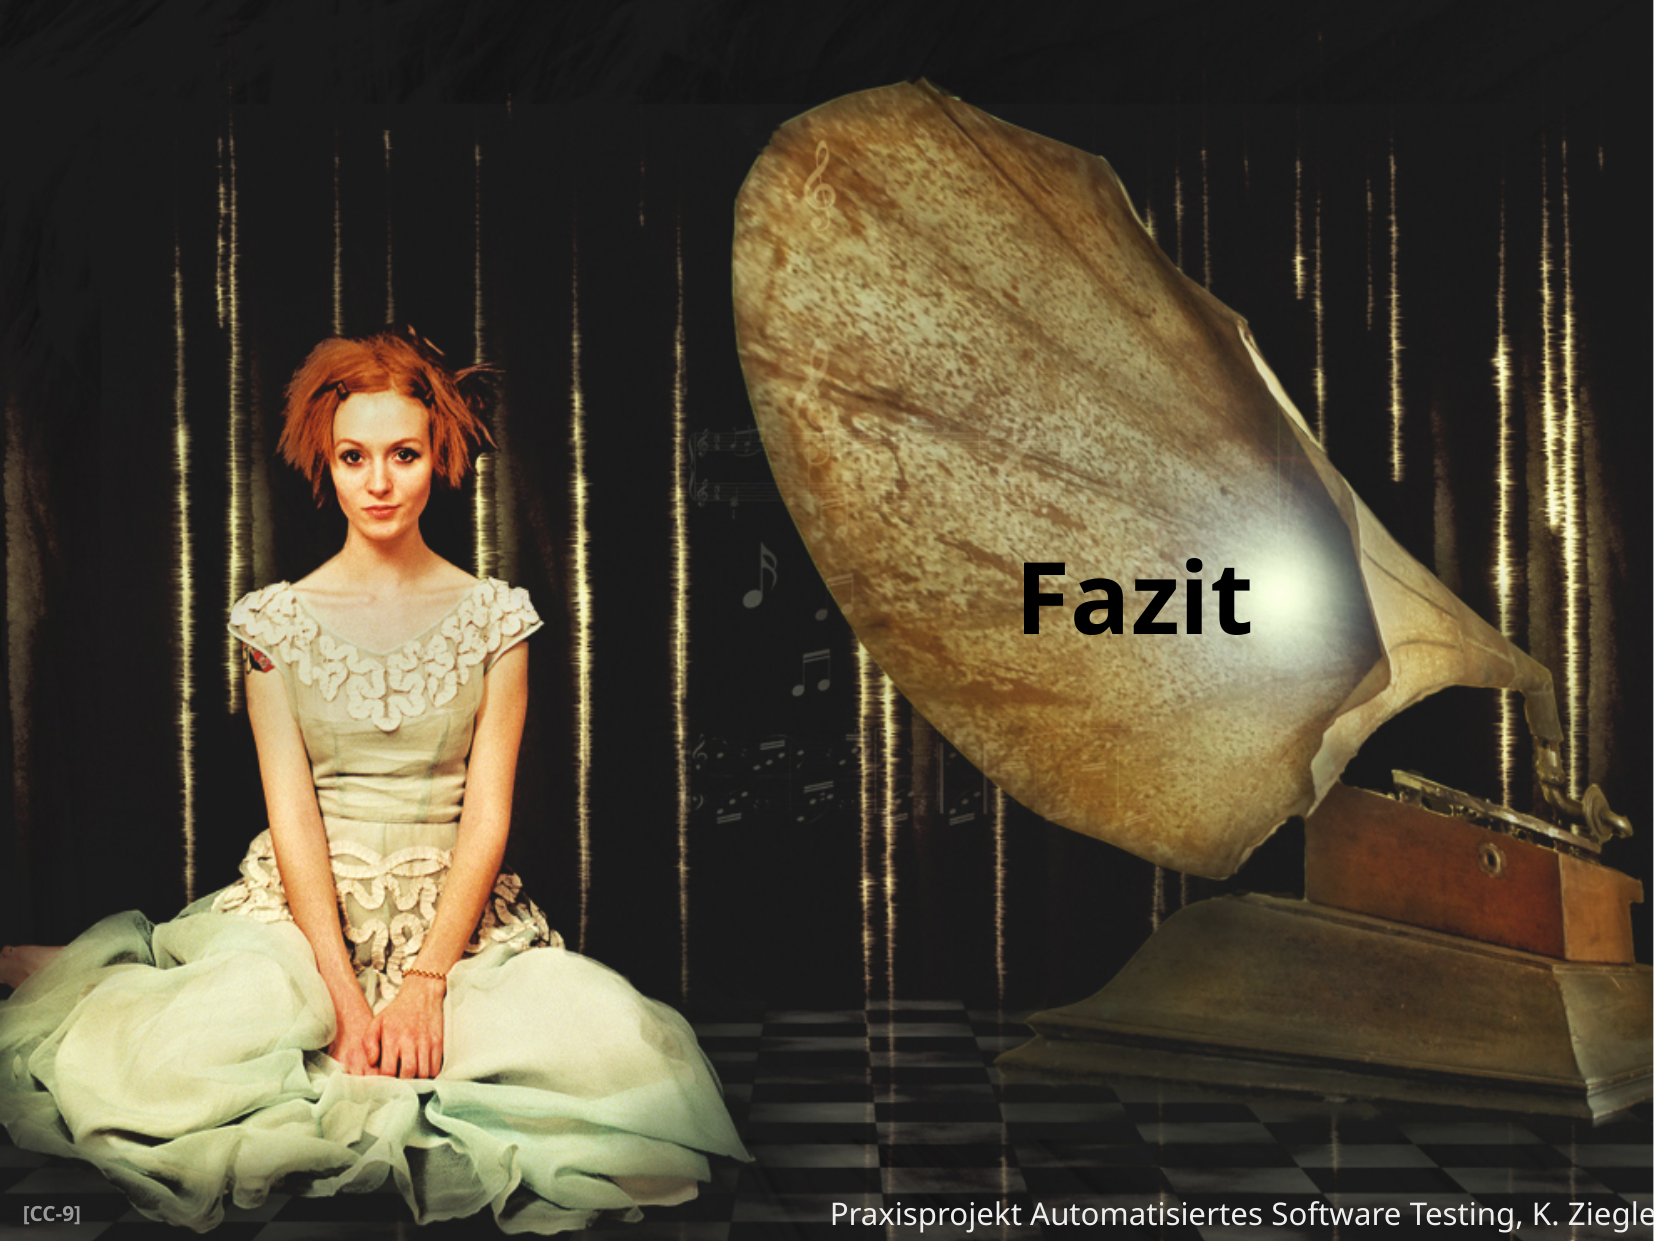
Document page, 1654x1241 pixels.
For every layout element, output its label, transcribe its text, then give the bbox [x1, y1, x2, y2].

text_box Praxisprojekt Automatisiertes Software Testing, K. Ziegler [814, 1184, 1654, 1241]
text_box Fazit [1001, 519, 1312, 651]
picture [0, 0, 1654, 1241]
text_box [CC-9] [8, 1191, 100, 1233]
